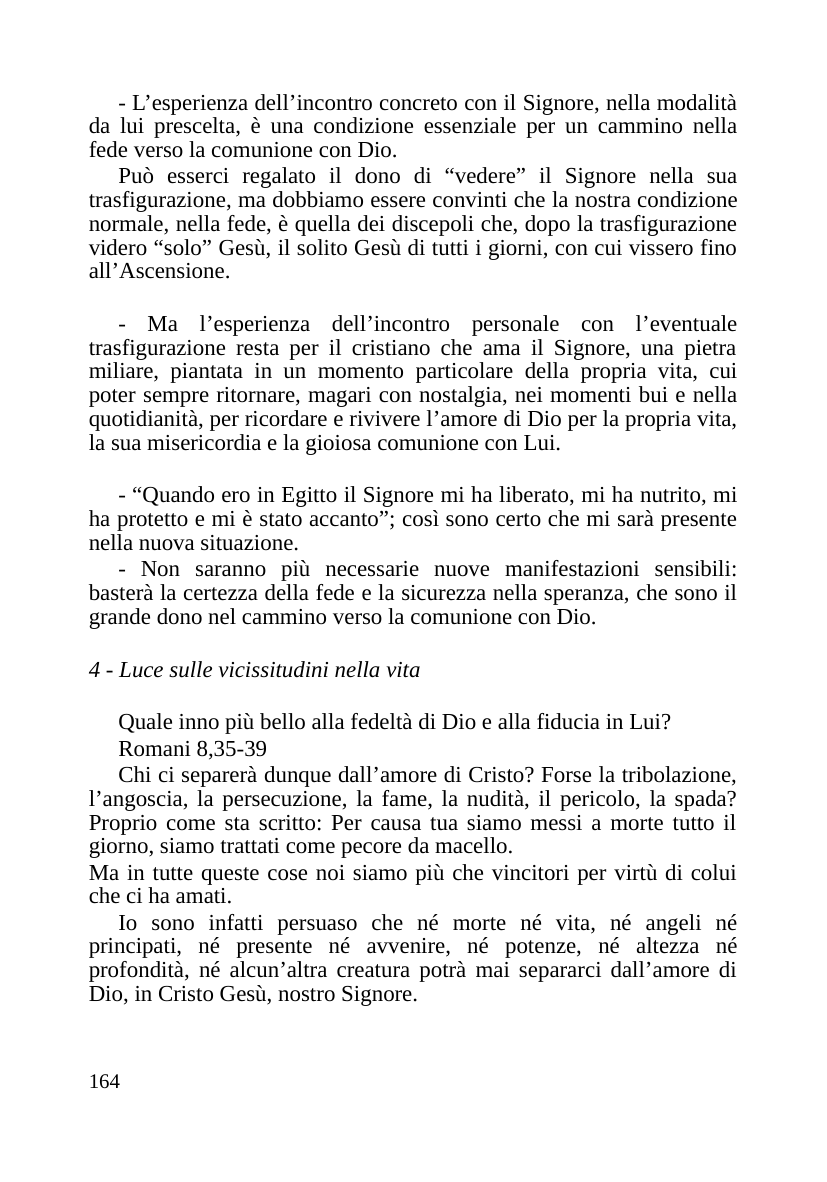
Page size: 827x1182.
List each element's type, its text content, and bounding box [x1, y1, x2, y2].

text 4 - Luce sulle vicissitudini nella vita [88, 656, 738, 682]
text Può esserci regalato il dono di “vedere” il Signore nella sua trasfigurazione, ma dobbiamo essere convinti che la nostra condizione normale, nella fede, è quella dei discepoli che, dopo la trasfigurazione videro “solo” Gesù, il solito Gesù di tutti i giorni, con cui vissero fino all’Ascensione. [88, 162, 738, 284]
text - Ma l’esperienza dell’incontro personale con l’eventuale trasfigurazione resta per il cristiano che ama il Signore, una pietra miliare, piantata in un momento particolare della propria vita, cui poter sempre ritornare, magari con nostalgia, nei momenti bui e nella quotidianità, per ricordare e rivivere l’amore di Dio per la propria vita, la sua misericordia e la gioiosa comunione con Lui. [88, 310, 738, 455]
text Quale inno più bello alla fedeltà di Dio e alla fiducia in Lui? [88, 708, 738, 735]
text Romani 8,35-39 [88, 735, 738, 761]
text Io sono infatti persuaso che né morte né vita, né angeli né principati, né presente né avvenire, né potenze, né altezza né profondità, né alcun’altra creatura potrà mai separarci dall’amore di Dio, in Cristo Gesù, nostro Signore. [88, 909, 738, 1006]
text - L’esperienza dell’incontro concreto con il Signore, nella modalità da lui prescelta, è una condizione essenziale per un cammino nella fede verso la comunione con Dio. [88, 88, 738, 162]
text Ma in tutte queste cose noi siamo più che vincitori per virtù di colui che ci ha amati. [88, 859, 738, 909]
text - Non saranno più necessarie nuove manifestazioni sensibili: basterà la certezza della fede e la sicurezza nella speranza, che sono il grande dono nel cammino verso la comunione con Dio. [88, 555, 738, 629]
text Chi ci separerà dunque dall’amore di Cristo? Forse la tribolazione, l’angoscia, la persecuzione, la fame, la nudità, il pericolo, la spada? Proprio come sta scritto: Per causa tua siamo messi a morte tutto il giorno, siamo trattati come pecore da macello. [88, 761, 738, 859]
text - “Quando ero in Egitto il Signore mi ha liberato, mi ha nutrito, mi ha protetto e mi è stato accanto”; così sono certo che mi sarà presente nella nuova situazione. [88, 482, 738, 555]
